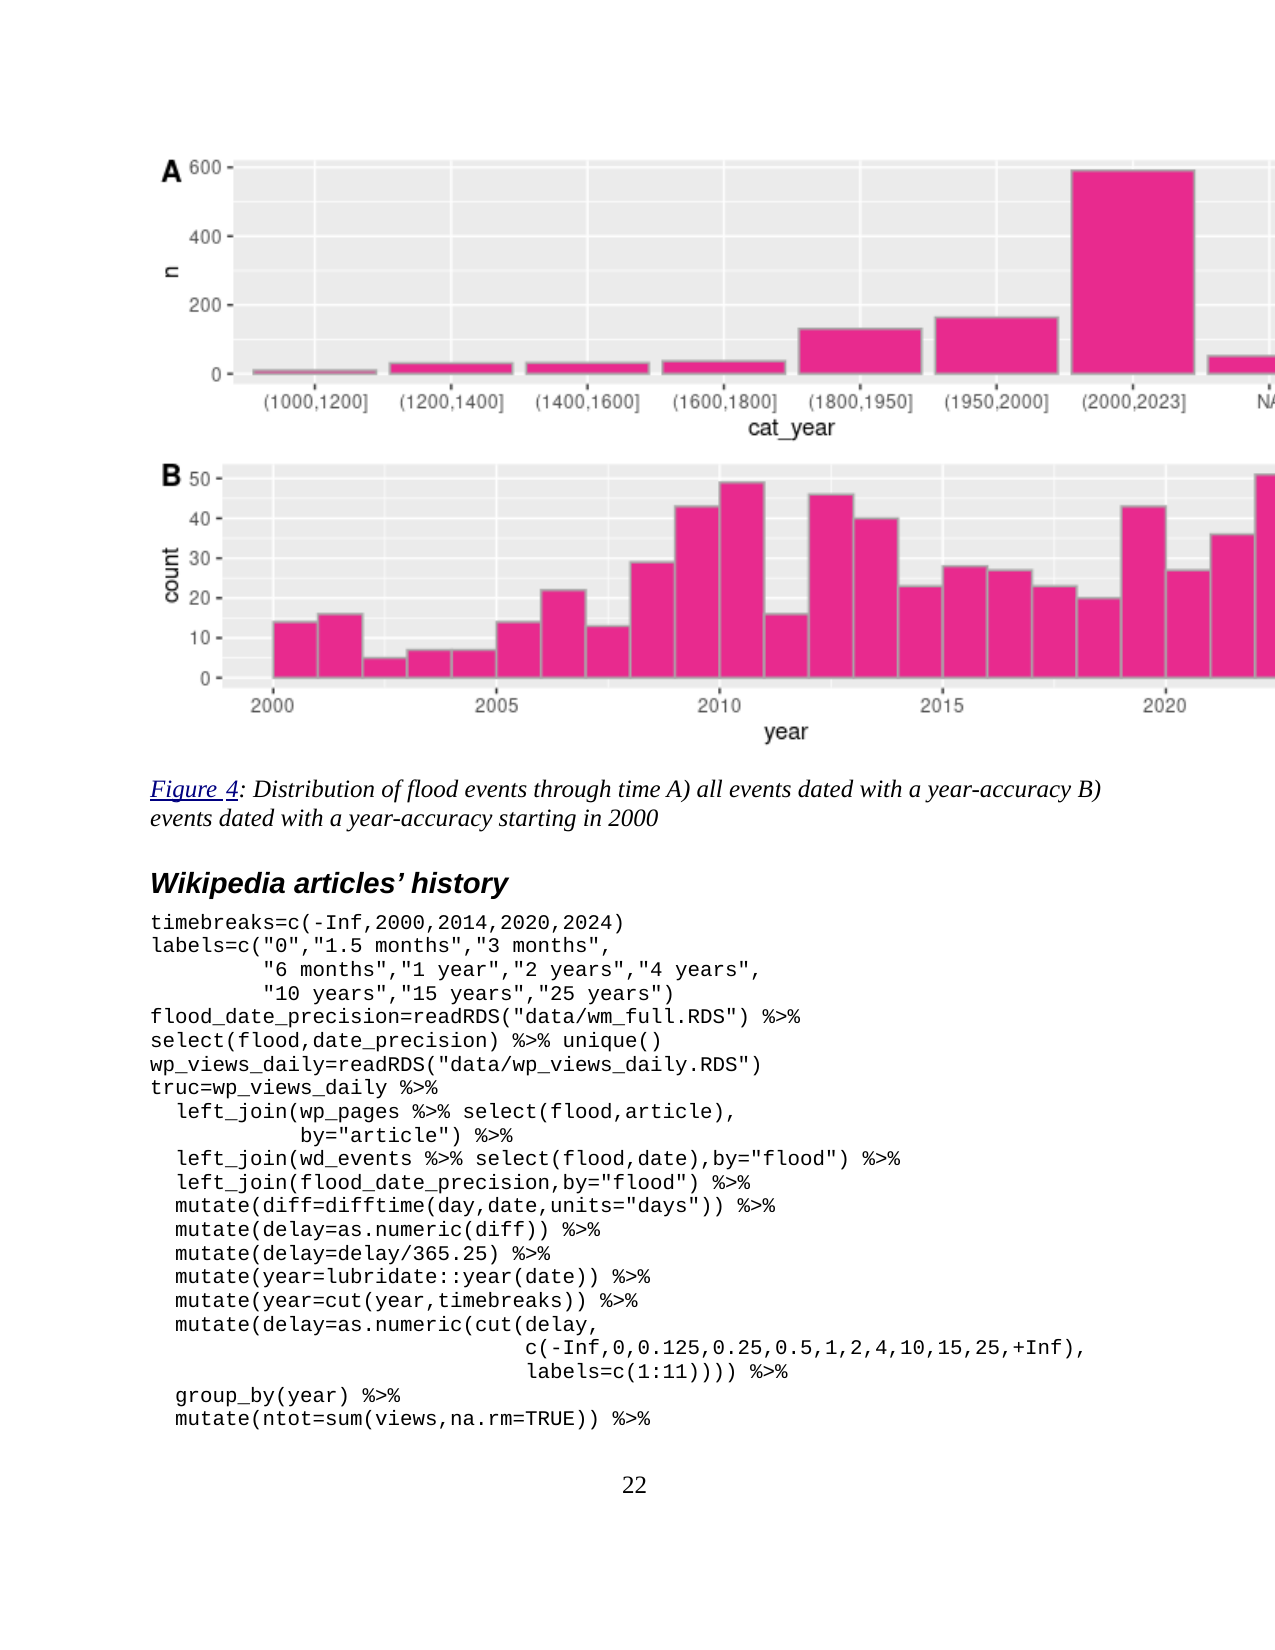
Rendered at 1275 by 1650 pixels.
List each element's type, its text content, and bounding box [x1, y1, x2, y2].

text mutate(diff=difftime(day,date,units="days")) %>% [150, 1196, 1125, 1219]
text group_by(year) %>% [150, 1385, 1125, 1408]
text labels=c("0","1.5 months","3 months", [150, 935, 1125, 959]
text mutate(delay=delay/365.25) %>% [150, 1243, 1125, 1266]
text "10 years","15 years","25 years") [150, 983, 1125, 1006]
text by="article") %>% [150, 1124, 1125, 1148]
text c(-Inf,0,0.125,0.25,0.5,1,2,4,10,15,25,+Inf), [150, 1337, 1125, 1361]
text mutate(delay=as.numeric(cut(delay, [150, 1314, 1125, 1337]
text mutate(year=cut(year,timebreaks)) %>% [150, 1290, 1125, 1314]
text Figure 4: Distribution of flood events through time A) all events dated with a year-accuracy B) events dated with a year-accuracy starting in 2000 [150, 774, 1125, 832]
text flood_date_precision=readRDS("data/wm_full.RDS") %>% select(flood,date_precision) %>% unique() [150, 1006, 1125, 1054]
text left_join(wp_pages %>% select(flood,article), [150, 1101, 1125, 1124]
picture [150, 150, 1275, 757]
text left_join(flood_date_precision,by="flood") %>% [150, 1172, 1125, 1196]
text mutate(ntot=sum(views,na.rm=TRUE)) %>% [150, 1408, 1125, 1432]
text truc=wp_views_daily %>% [150, 1077, 1125, 1101]
text wp_views_daily=readRDS("data/wp_views_daily.RDS") [150, 1054, 1125, 1077]
text "6 months","1 year","2 years","4 years", [150, 959, 1125, 983]
text mutate(year=lubridate::year(date)) %>% [150, 1266, 1125, 1290]
text mutate(delay=as.numeric(diff)) %>% [150, 1219, 1125, 1243]
subtitle Wikipedia articles’ history [150, 866, 1125, 899]
text left_join(wd_events %>% select(flood,date),by="flood") %>% [150, 1148, 1125, 1172]
text timebreaks=c(-Inf,2000,2014,2020,2024) [150, 912, 1125, 935]
text labels=c(1:11)))) %>% [150, 1361, 1125, 1385]
